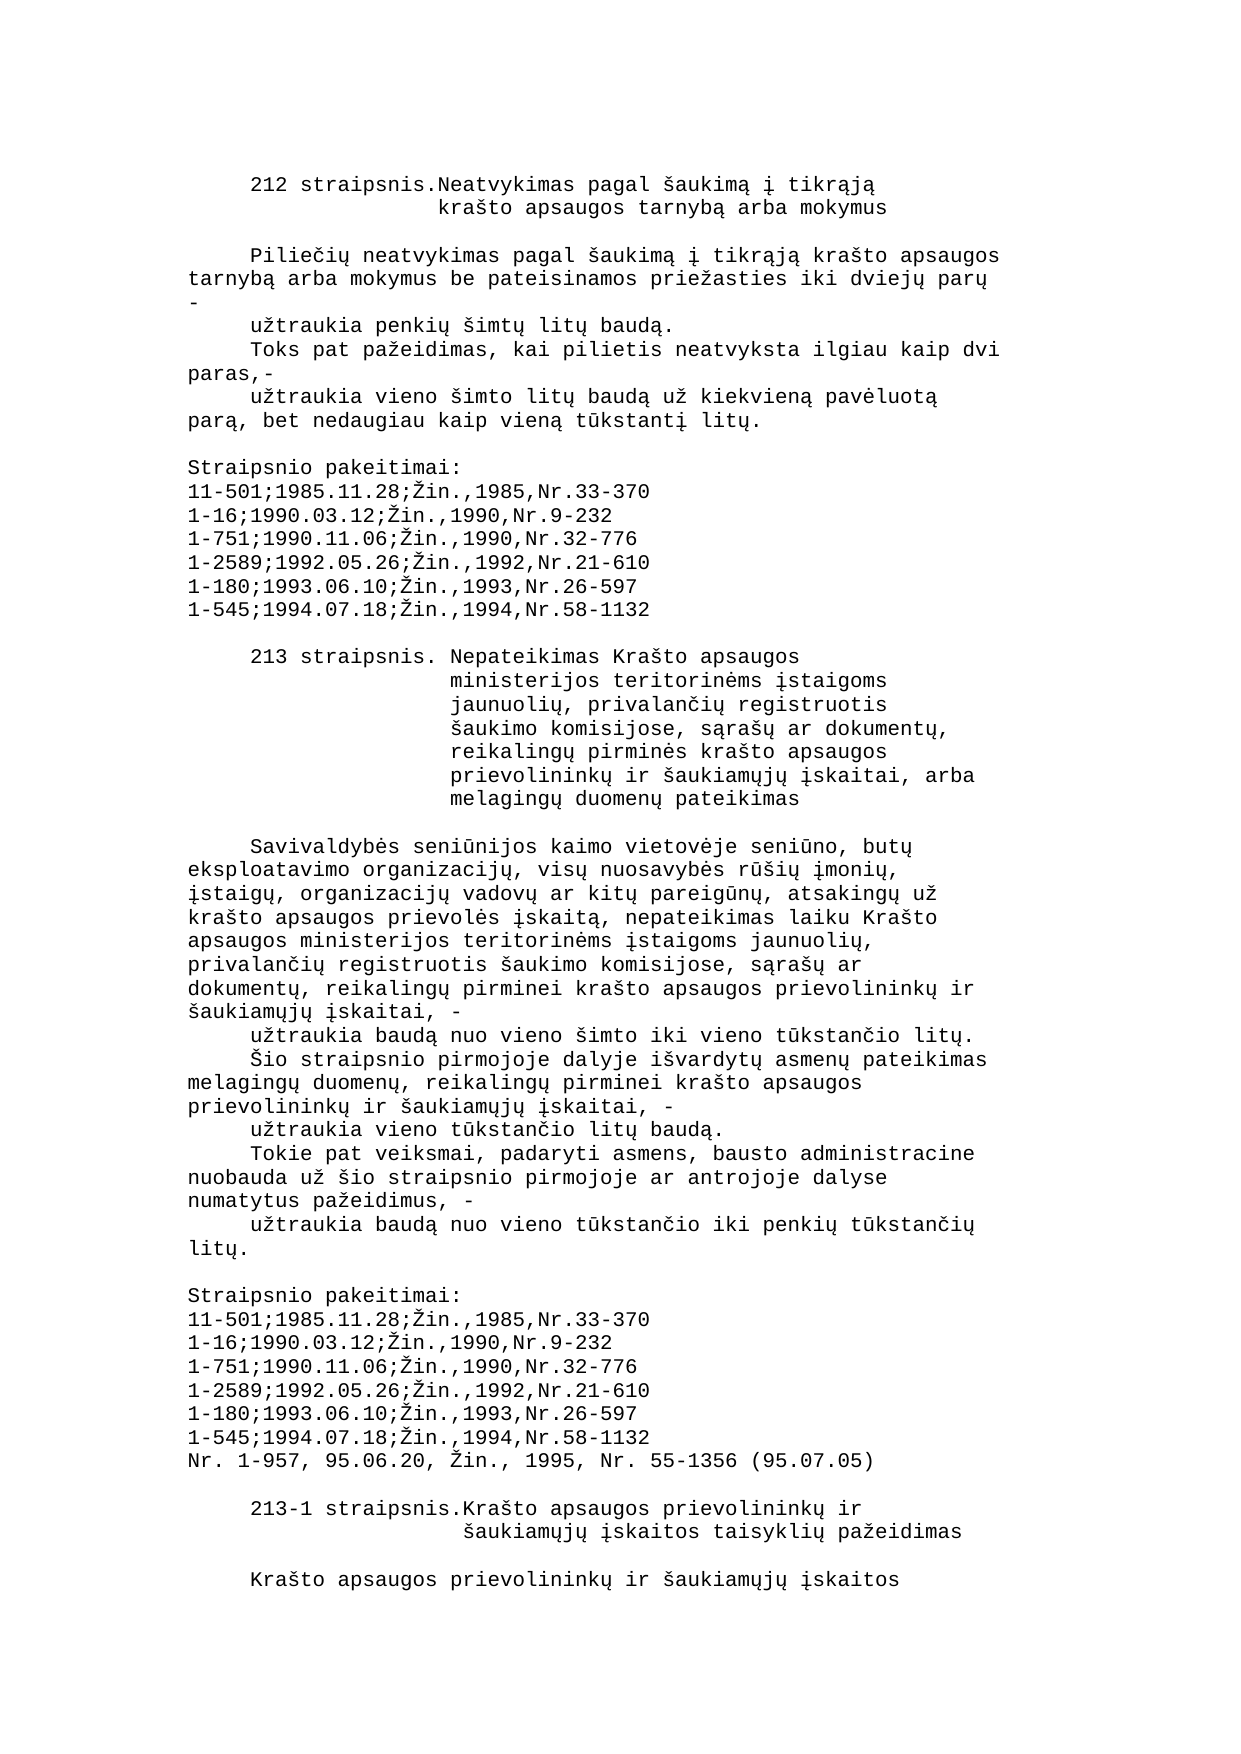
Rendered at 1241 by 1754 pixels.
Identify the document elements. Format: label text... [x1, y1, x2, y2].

text 1-751;1990.11.06;Žin.,1990,Nr.32-776 [187, 528, 1053, 552]
text 11-501;1985.11.28;Žin.,1985,Nr.33-370 [187, 1309, 1053, 1332]
text jaunuolių, privalančių registruotis [187, 694, 1053, 717]
text privalančių registruotis šaukimo komisijose, sąrašų ar [187, 954, 1053, 978]
text šaukimo komisijose, sąrašų ar dokumentų, [187, 717, 1053, 741]
text 1-180;1993.06.10;Žin.,1993,Nr.26-597 [187, 576, 1053, 599]
text 1-545;1994.07.18;Žin.,1994,Nr.58-1132 [187, 1427, 1053, 1451]
text Toks pat pažeidimas, kai pilietis neatvyksta ilgiau kaip dvi [187, 339, 1053, 363]
text 11-501;1985.11.28;Žin.,1985,Nr.33-370 [187, 481, 1053, 505]
text nuobauda už šio straipsnio pirmojoje ar antrojoje dalyse [187, 1167, 1053, 1190]
text krašto apsaugos tarnybą arba mokymus [187, 197, 1053, 221]
text paras,- [187, 363, 1053, 386]
text litų. [187, 1238, 1053, 1261]
text Straipsnio pakeitimai: [187, 1285, 1053, 1309]
text Krašto apsaugos prievolininkų ir šaukiamųjų įskaitos [187, 1569, 1053, 1592]
text užtraukia baudą nuo vieno šimto iki vieno tūkstančio litų. [187, 1025, 1053, 1048]
text numatytus pažeidimus, - [187, 1190, 1053, 1214]
text prievolininkų ir šaukiamųjų įskaitai, arba [187, 765, 1053, 788]
text prievolininkų ir šaukiamųjų įskaitai, - [187, 1096, 1053, 1119]
text 1-16;1990.03.12;Žin.,1990,Nr.9-232 [187, 505, 1053, 528]
text 1-16;1990.03.12;Žin.,1990,Nr.9-232 [187, 1332, 1053, 1356]
text melagingų duomenų pateikimas [187, 788, 1053, 812]
text 1-545;1994.07.18;Žin.,1994,Nr.58-1132 [187, 599, 1053, 623]
text įstaigų, organizacijų vadovų ar kitų pareigūnų, atsakingų už [187, 883, 1053, 907]
text 213 straipsnis. Nepateikimas Krašto apsaugos [187, 647, 1053, 670]
text - [187, 292, 1053, 316]
text Piliečių neatvykimas pagal šaukimą į tikrąją krašto apsaugos [187, 244, 1053, 268]
text Šio straipsnio pirmojoje dalyje išvardytų asmenų pateikimas [187, 1048, 1053, 1072]
text šaukiamųjų įskaitai, - [187, 1001, 1053, 1025]
text Straipsnio pakeitimai: [187, 457, 1053, 481]
text Savivaldybės seniūnijos kaimo vietovėje seniūno, butų [187, 836, 1053, 859]
text šaukiamųjų įskaitos taisyklių pažeidimas [187, 1521, 1053, 1545]
text užtraukia penkių šimtų litų baudą. [187, 316, 1053, 339]
text reikalingų pirminės krašto apsaugos [187, 741, 1053, 765]
text melagingų duomenų, reikalingų pirminei krašto apsaugos [187, 1072, 1053, 1096]
text 213-1 straipsnis.Krašto apsaugos prievolininkų ir [187, 1498, 1053, 1521]
text dokumentų, reikalingų pirminei krašto apsaugos prievolininkų ir [187, 978, 1053, 1001]
text tarnybą arba mokymus be pateisinamos priežasties iki dviejų parų [187, 268, 1053, 292]
text Nr. 1-957, 95.06.20, Žin., 1995, Nr. 55-1356 (95.07.05) [187, 1451, 1053, 1474]
text 212 straipsnis.Neatvykimas pagal šaukimą į tikrąją [187, 174, 1053, 197]
text Tokie pat veiksmai, padaryti asmens, bausto administracine [187, 1143, 1053, 1167]
text parą, bet nedaugiau kaip vieną tūkstantį litų. [187, 410, 1053, 434]
text krašto apsaugos prievolės įskaitą, nepateikimas laiku Krašto [187, 907, 1053, 930]
text 1-751;1990.11.06;Žin.,1990,Nr.32-776 [187, 1356, 1053, 1379]
text apsaugos ministerijos teritorinėms įstaigoms jaunuolių, [187, 930, 1053, 954]
text ministerijos teritorinėms įstaigoms [187, 670, 1053, 694]
text užtraukia vieno tūkstančio litų baudą. [187, 1119, 1053, 1143]
text eksploatavimo organizacijų, visų nuosavybės rūšių įmonių, [187, 859, 1053, 883]
text 1-180;1993.06.10;Žin.,1993,Nr.26-597 [187, 1403, 1053, 1427]
text 1-2589;1992.05.26;Žin.,1992,Nr.21-610 [187, 1379, 1053, 1403]
text 1-2589;1992.05.26;Žin.,1992,Nr.21-610 [187, 552, 1053, 576]
text užtraukia vieno šimto litų baudą už kiekvieną pavėluotą [187, 386, 1053, 410]
text užtraukia baudą nuo vieno tūkstančio iki penkių tūkstančių [187, 1214, 1053, 1238]
